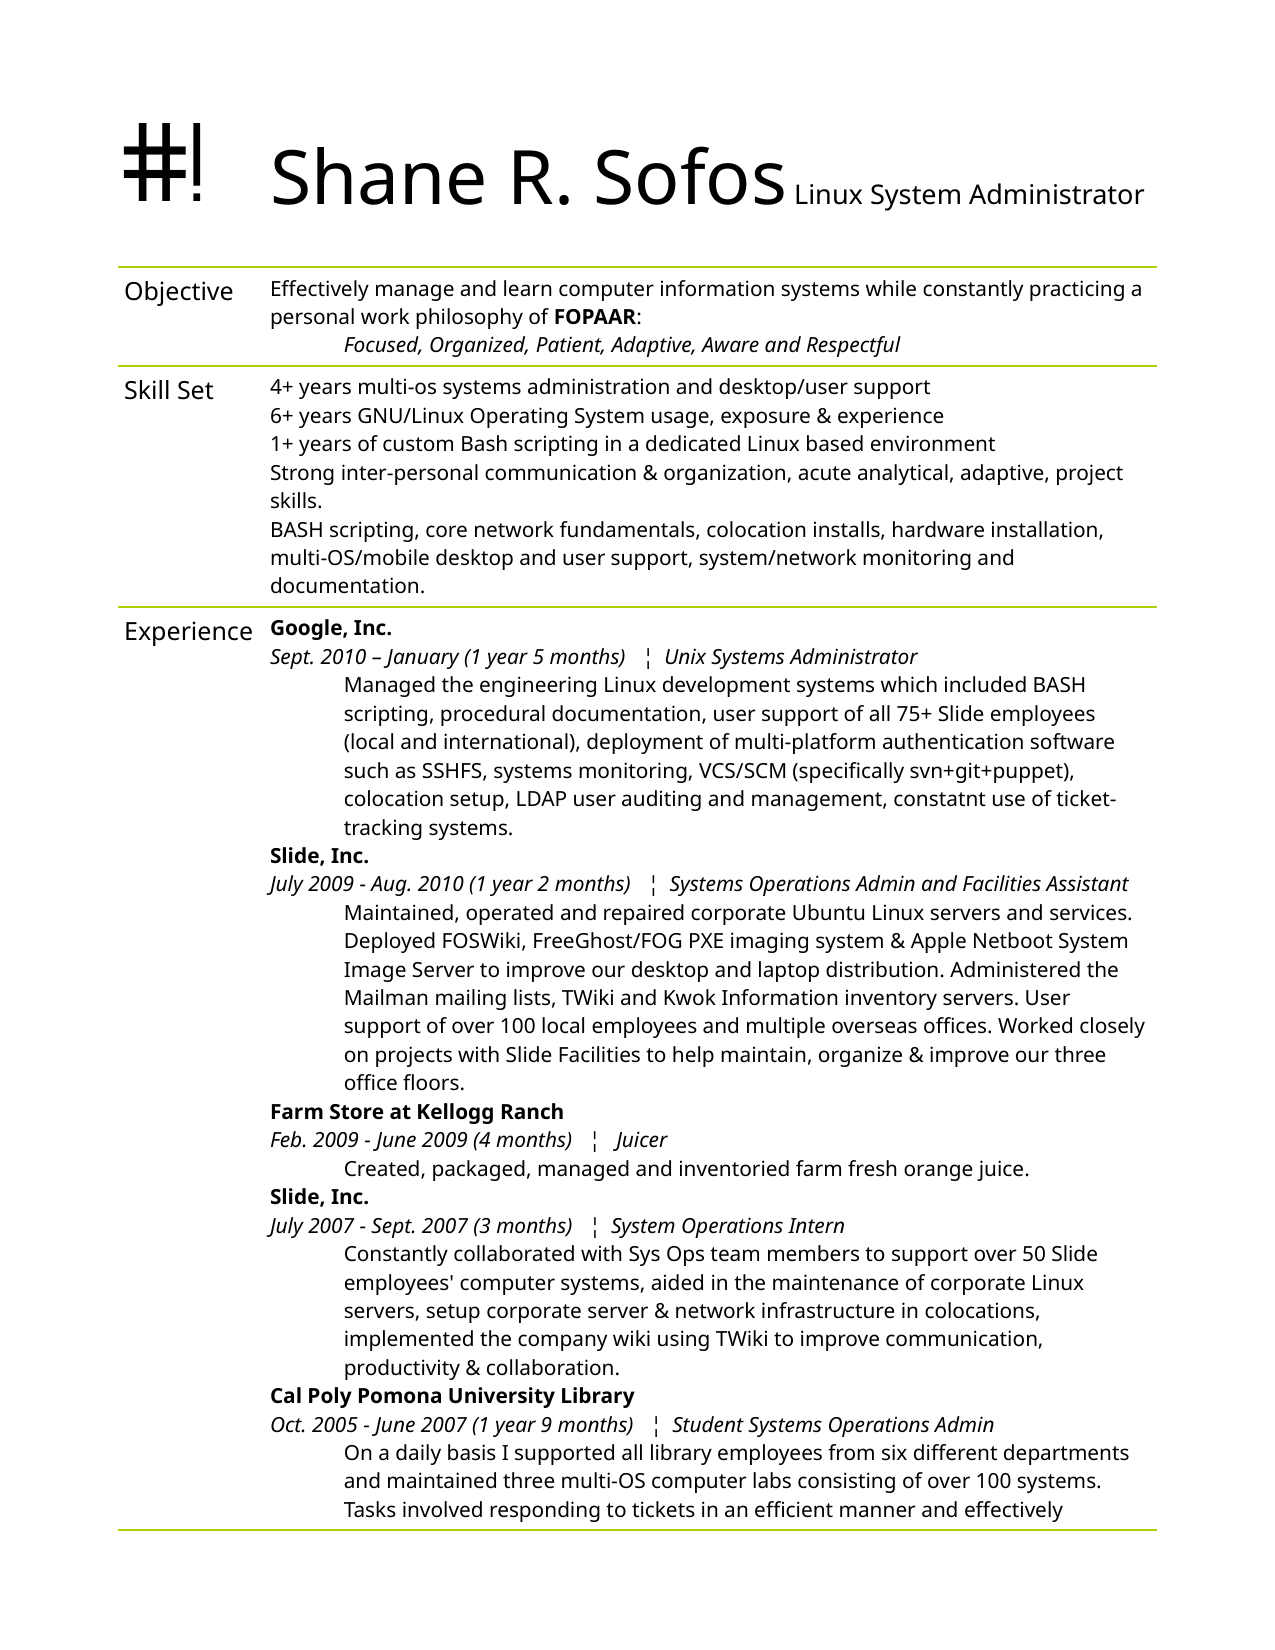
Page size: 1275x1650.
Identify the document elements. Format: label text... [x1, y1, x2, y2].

table_cell Skill Set [118, 367, 264, 606]
table_header [118, 118, 264, 266]
table_cell Google, Inc. Sept. 2010 – January (1 year 5 months) ¦ Unix Systems Administrator Managed the engineering Linux development systems which included BASH scripting, procedural documentation, user support of all 75+ Slide employees (local and international), deployment of multi-platform authentication software such as SSHFS, systems monitoring, VCS/SCM (specifically svn+git+puppet), colocation setup, LDAP user auditing and management, constatnt use of ticket-tracking systems. Slide, Inc. July 2009 - Aug. 2010 (1 year 2 months) ¦ Systems Operations Admin and Facilities Assistant Maintained, operated and repaired corporate Ubuntu Linux servers and services. Deployed FOSWiki, FreeGhost/FOG PXE imaging system & Apple Netboot System Image Server to improve our desktop and laptop distribution. Administered the Mailman mailing lists, TWiki and Kwok Information inventory servers. User support of over 100 local employees and multiple overseas offices. Worked closely on projects with Slide Facilities to help maintain, organize & improve our three office floors. Farm Store at Kellogg Ranch Feb. 2009 - June 2009 (4 months) ¦ Juicer Created, packaged, managed and inventoried farm fresh orange juice. Slide, Inc. July 2007 - Sept. 2007 (3 months) ¦ System Operations Intern Constantly collaborated with Sys Ops team members to support over 50 Slide employees' computer systems, aided in the maintenance of corporate Linux servers, setup corporate server & network infrastructure in colocations, implemented the company wiki using TWiki to improve communication, productivity & collaboration. Cal Poly Pomona University Library Oct. 2005 - June 2007 (1 year 9 months) ¦ Student Systems Operations Admin On a daily basis I supported all library employees from six different departments and maintained three multi-OS computer labs consisting of over 100 systems. Tasks involved responding to tickets in an efficient manner and effectively [264, 608, 1157, 1529]
table_header Shane R. Sofos Linux System Administrator [264, 118, 1157, 266]
picture [123, 123, 201, 201]
table_cell Effectively manage and learn computer information systems while constantly practicing a personal work philosophy of FOPAAR: Focused, Organized, Patient, Adaptive, Aware and Respectful [264, 268, 1157, 365]
table_cell 4+ years multi-os systems administration and desktop/user support 6+ years GNU/Linux Operating System usage, exposure & experience 1+ years of custom Bash scripting in a dedicated Linux based environment Strong inter-personal communication & organization, acute analytical, adaptive, project skills. BASH scripting, core network fundamentals, colocation installs, hardware installation, multi-OS/mobile desktop and user support, system/network monitoring and documentation. [264, 367, 1157, 606]
table_cell Objective [118, 268, 264, 365]
table_cell Experience [118, 608, 264, 1529]
